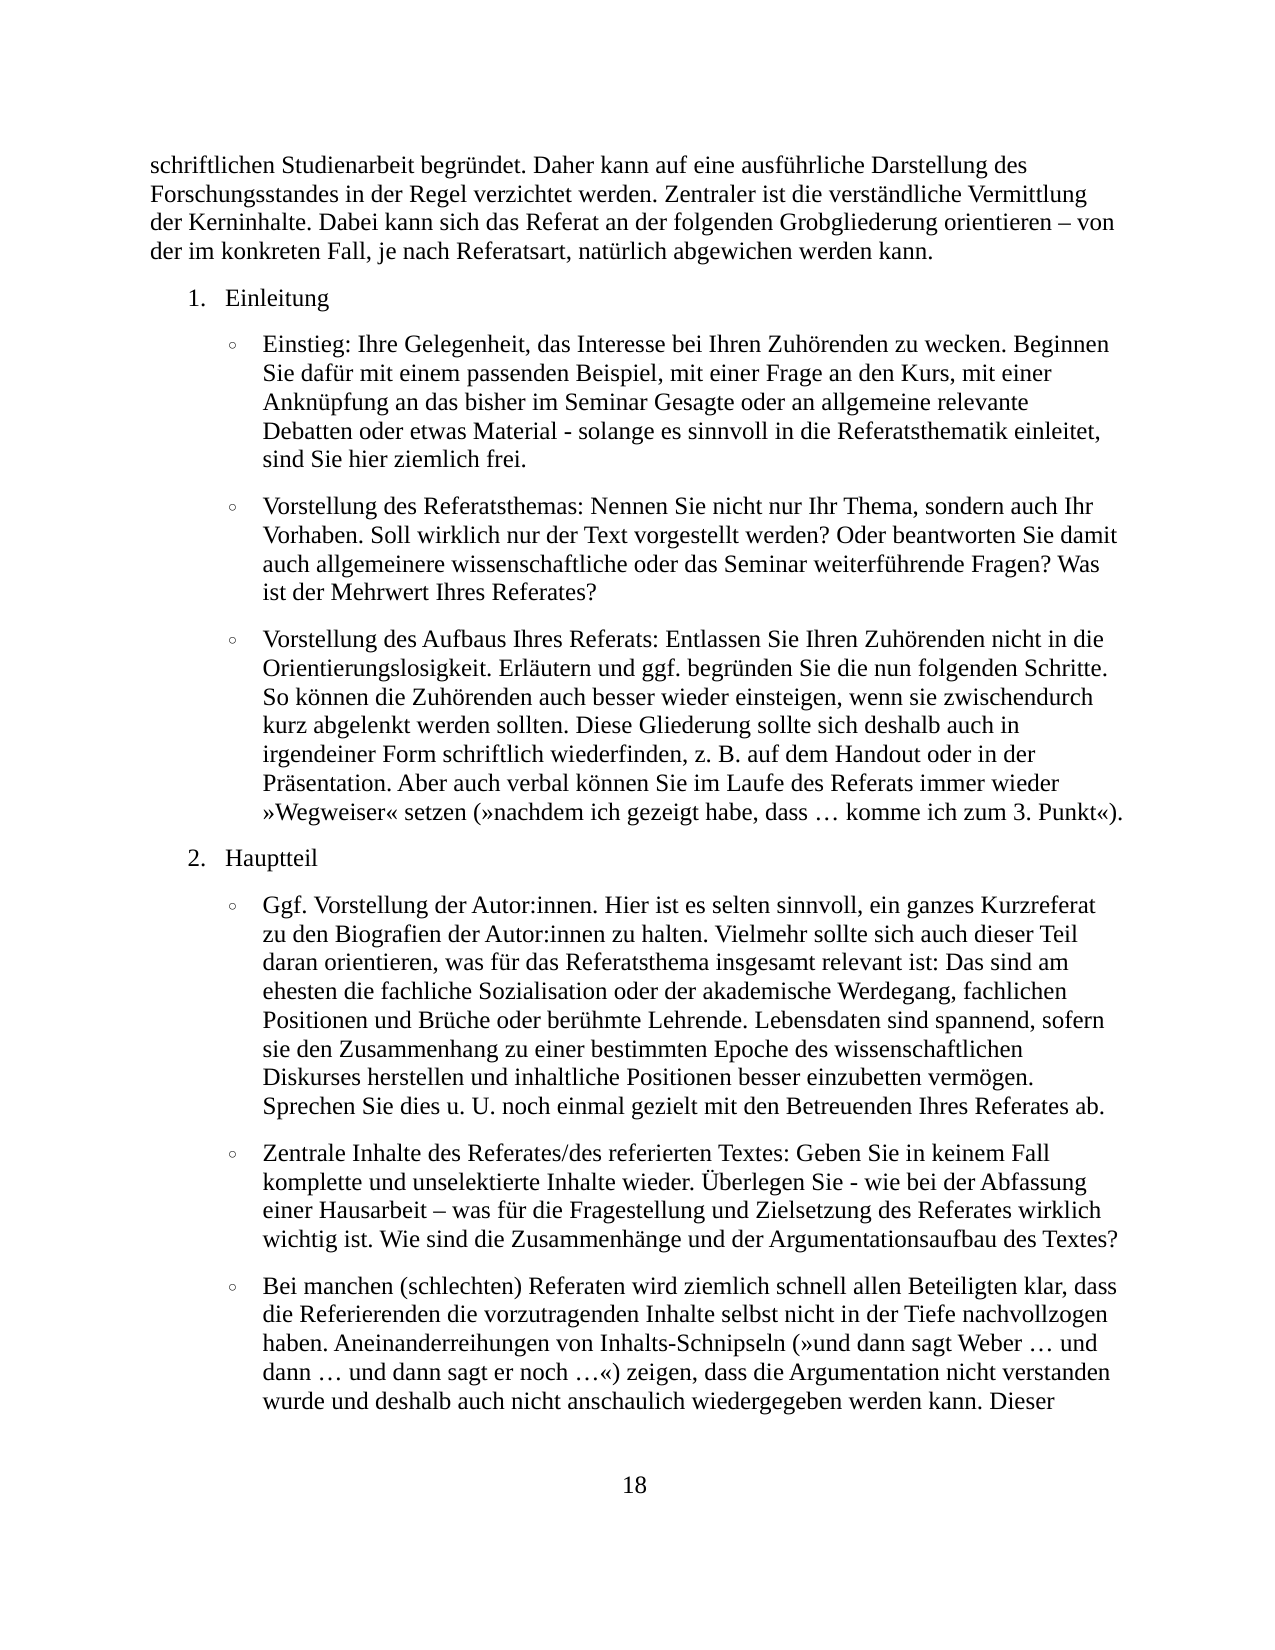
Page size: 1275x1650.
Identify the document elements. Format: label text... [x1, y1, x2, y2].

list Einstieg: Ihre Gelegenheit, das Interesse bei Ihren Zuhörenden zu wecken. Beginnen Sie dafür mit einem passenden Beispiel, mit einer Frage an den Kurs, mit einer Anknüpfung an das bisher im Seminar Gesagte oder an allgemeine relevante Debatten oder etwas Material - solange es sinnvoll in die Referatsthematik einleitet, sind Sie hier ziemlich frei. [225, 329, 1125, 473]
list Einleitung [187, 283, 1125, 312]
list Vorstellung des Referatsthemas: Nennen Sie nicht nur Ihr Thema, sondern auch Ihr Vorhaben. Soll wirklich nur der Text vorgestellt werden? Oder beantworten Sie damit auch allgemeinere wissenschaftliche oder das Seminar weiterführende Fragen? Was ist der Mehrwert Ihres Referates? [225, 491, 1125, 606]
text schriftlichen Studienarbeit begründet. Daher kann auf eine ausführliche Darstellung des Forschungsstandes in der Regel verzichtet werden. Zentraler ist die verständliche Vermittlung der Kerninhalte. Dabei kann sich das Referat an der folgenden Grobgliederung orientieren – von der im konkreten Fall, je nach Referatsart, natürlich abgewichen werden kann. [150, 150, 1125, 265]
list Ggf. Vorstellung der Autor:innen. Hier ist es selten sinnvoll, ein ganzes Kurzreferat zu den Biografien der Autor:innen zu halten. Vielmehr sollte sich auch dieser Teil daran orientieren, was für das Referatsthema insgesamt relevant ist: Das sind am ehesten die fachliche Sozialisation oder der akademische Werdegang, fachlichen Positionen und Brüche oder berühmte Lehrende. Lebensdaten sind spannend, sofern sie den Zusammenhang zu einer bestimmten Epoche des wissenschaftlichen Diskurses herstellen und inhaltliche Positionen besser einzubetten vermögen. Sprechen Sie dies u. U. noch einmal gezielt mit den Betreuenden Ihres Referates ab. [225, 890, 1125, 1120]
list Zentrale Inhalte des Referates/​des referierten Textes: Geben Sie in keinem Fall komplette und unselektierte Inhalte wieder. Überlegen Sie - wie bei der Abfassung einer Hausarbeit – was für die Fragestellung und Zielsetzung des Referates wirklich wichtig ist. Wie sind die Zusammenhänge und der Argumentationsaufbau des Textes? [225, 1138, 1125, 1253]
list Vorstellung des Aufbaus Ihres Referats: Entlassen Sie Ihren Zuhörenden nicht in die Orientierungslosigkeit. Erläutern und ggf. begründen Sie die nun folgenden Schritte. So können die Zuhörenden auch besser wieder einsteigen, wenn sie zwischendurch kurz abgelenkt werden sollten. Diese Gliederung sollte sich deshalb auch in irgendeiner Form schriftlich wiederfinden, z. B. auf dem Handout oder in der Präsentation. Aber auch verbal können Sie im Laufe des Referats immer wieder »Wegweiser« setzen (»nachdem ich gezeigt habe, dass … komme ich zum 3. Punkt«). [225, 624, 1125, 825]
list Hauptteil [187, 843, 1125, 872]
list Bei manchen (schlechten) Referaten wird ziemlich schnell allen Beteiligten klar, dass die Referierenden die vorzutragenden Inhalte selbst nicht in der Tiefe nachvollzogen haben. Aneinanderreihungen von Inhalts-Schnipseln (»und dann sagt Weber … und dann … und dann sagt er noch …«) zeigen, dass die Argumentation nicht verstanden wurde und deshalb auch nicht anschaulich wiedergegeben werden kann. Dieser [225, 1271, 1125, 1414]
